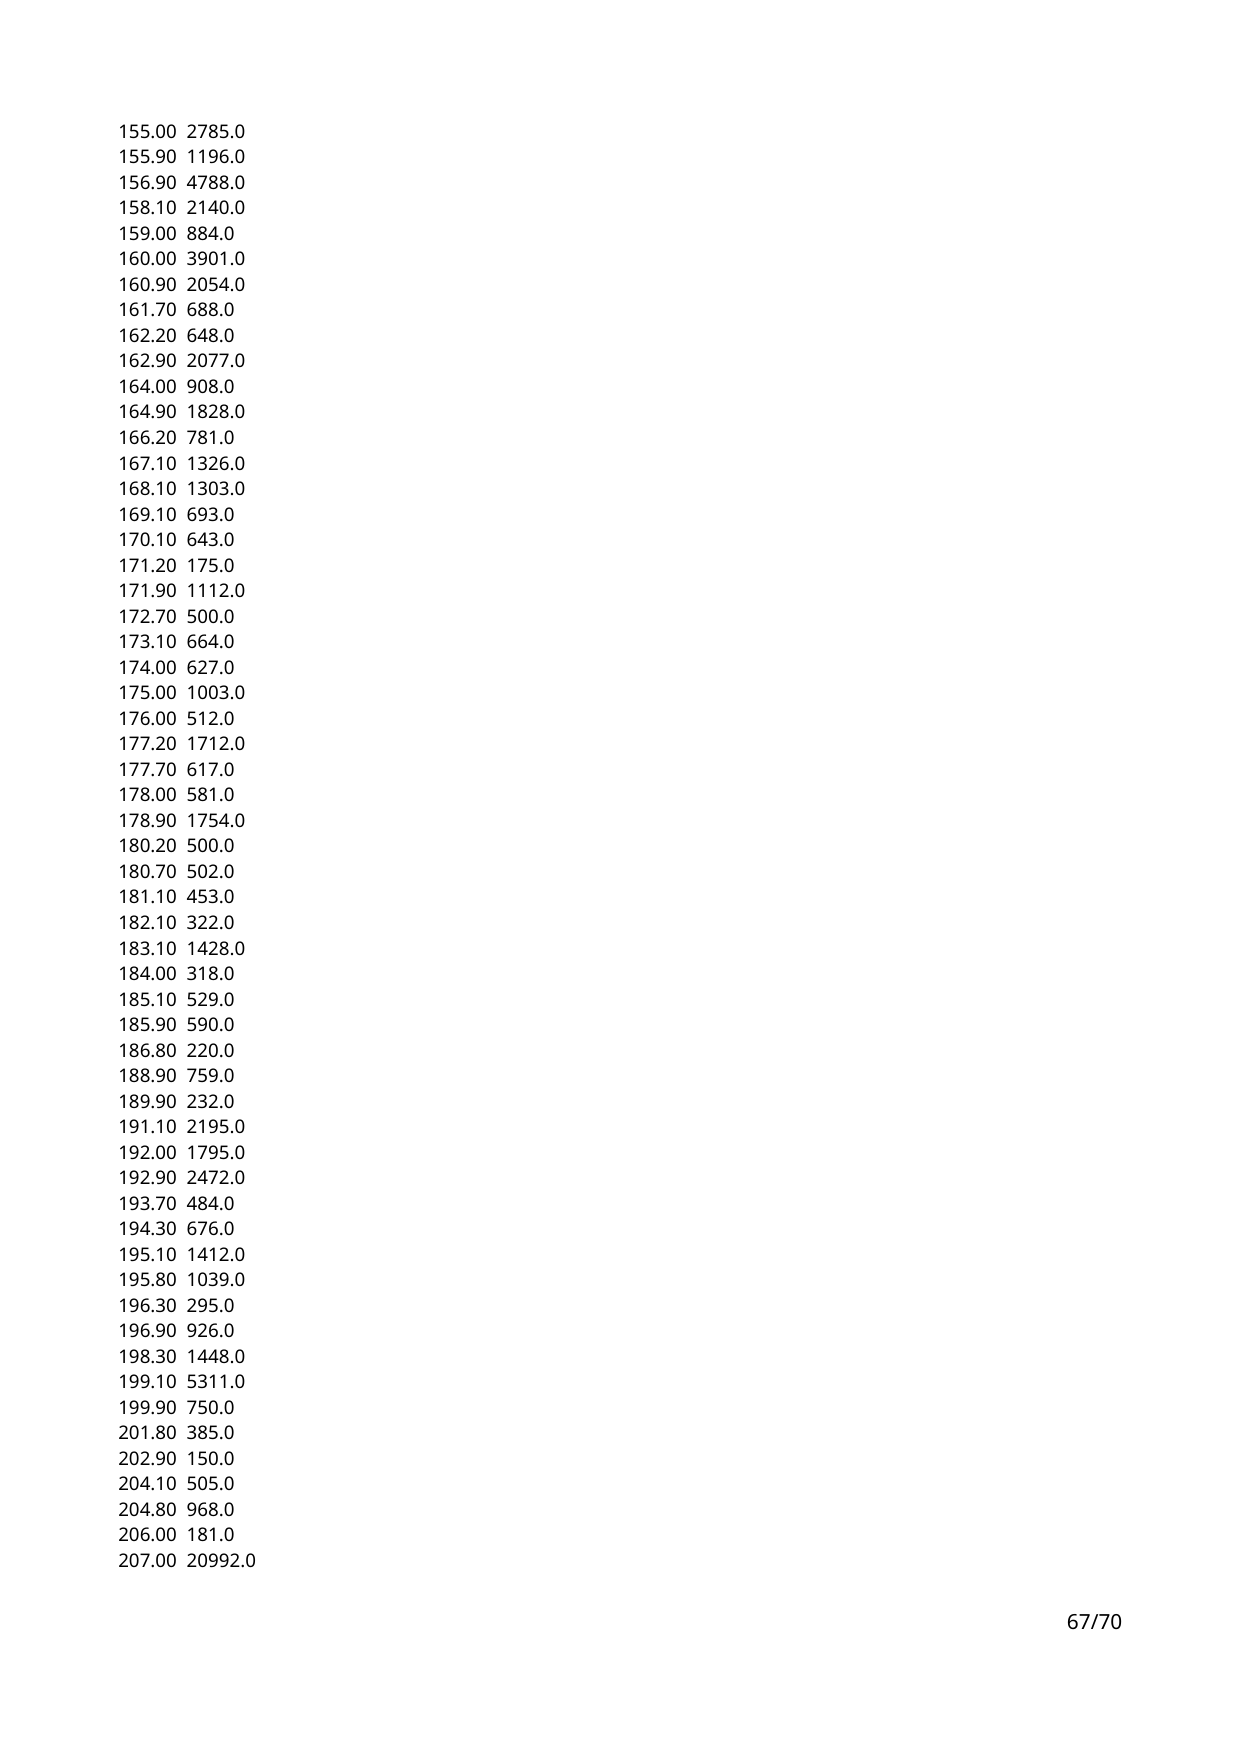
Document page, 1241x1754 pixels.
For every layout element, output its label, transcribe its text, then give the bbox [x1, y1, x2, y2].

text 180.20 500.0 [118, 833, 1122, 858]
text 175.00 1003.0 [118, 679, 1122, 705]
text 182.10 322.0 [118, 909, 1122, 935]
text 164.00 908.0 [118, 373, 1122, 399]
text 172.70 500.0 [118, 603, 1122, 628]
text 193.70 484.0 [118, 1190, 1122, 1216]
text 206.00 181.0 [118, 1522, 1122, 1547]
text 164.90 1828.0 [118, 399, 1122, 424]
text 188.90 759.0 [118, 1062, 1122, 1088]
text 173.10 664.0 [118, 628, 1122, 654]
text 171.20 175.0 [118, 552, 1122, 577]
text 196.90 926.0 [118, 1318, 1122, 1343]
text 160.00 3901.0 [118, 246, 1122, 271]
text 184.00 318.0 [118, 960, 1122, 986]
text 155.90 1196.0 [118, 144, 1122, 169]
text 180.70 502.0 [118, 858, 1122, 884]
text 183.10 1428.0 [118, 935, 1122, 960]
text 196.30 295.0 [118, 1292, 1122, 1318]
text 167.10 1326.0 [118, 450, 1122, 475]
text 191.10 2195.0 [118, 1113, 1122, 1139]
text 199.10 5311.0 [118, 1369, 1122, 1394]
text 166.20 781.0 [118, 424, 1122, 450]
text 185.90 590.0 [118, 1011, 1122, 1037]
text 192.90 2472.0 [118, 1164, 1122, 1190]
text 194.30 676.0 [118, 1216, 1122, 1241]
text 186.80 220.0 [118, 1037, 1122, 1062]
text 162.90 2077.0 [118, 348, 1122, 373]
text 192.00 1795.0 [118, 1139, 1122, 1164]
text 158.10 2140.0 [118, 195, 1122, 220]
text 201.80 385.0 [118, 1420, 1122, 1445]
text 177.20 1712.0 [118, 731, 1122, 756]
text 161.70 688.0 [118, 297, 1122, 322]
text 170.10 643.0 [118, 526, 1122, 552]
text 185.10 529.0 [118, 986, 1122, 1011]
text 198.30 1448.0 [118, 1343, 1122, 1369]
text 155.00 2785.0 [118, 118, 1122, 144]
text 178.90 1754.0 [118, 807, 1122, 833]
text 177.70 617.0 [118, 756, 1122, 782]
text 168.10 1303.0 [118, 475, 1122, 501]
text 199.90 750.0 [118, 1394, 1122, 1420]
text 176.00 512.0 [118, 705, 1122, 731]
text 178.00 581.0 [118, 782, 1122, 807]
text 171.90 1112.0 [118, 577, 1122, 603]
text 195.10 1412.0 [118, 1241, 1122, 1267]
text 207.00 20992.0 [118, 1547, 1122, 1573]
text 169.10 693.0 [118, 501, 1122, 526]
text 189.90 232.0 [118, 1088, 1122, 1113]
text 156.90 4788.0 [118, 169, 1122, 195]
text 204.10 505.0 [118, 1471, 1122, 1496]
text 202.90 150.0 [118, 1445, 1122, 1471]
text 160.90 2054.0 [118, 271, 1122, 297]
text 162.20 648.0 [118, 322, 1122, 348]
text 174.00 627.0 [118, 654, 1122, 679]
text 159.00 884.0 [118, 220, 1122, 246]
text 204.80 968.0 [118, 1496, 1122, 1522]
text 195.80 1039.0 [118, 1267, 1122, 1292]
text 181.10 453.0 [118, 884, 1122, 909]
